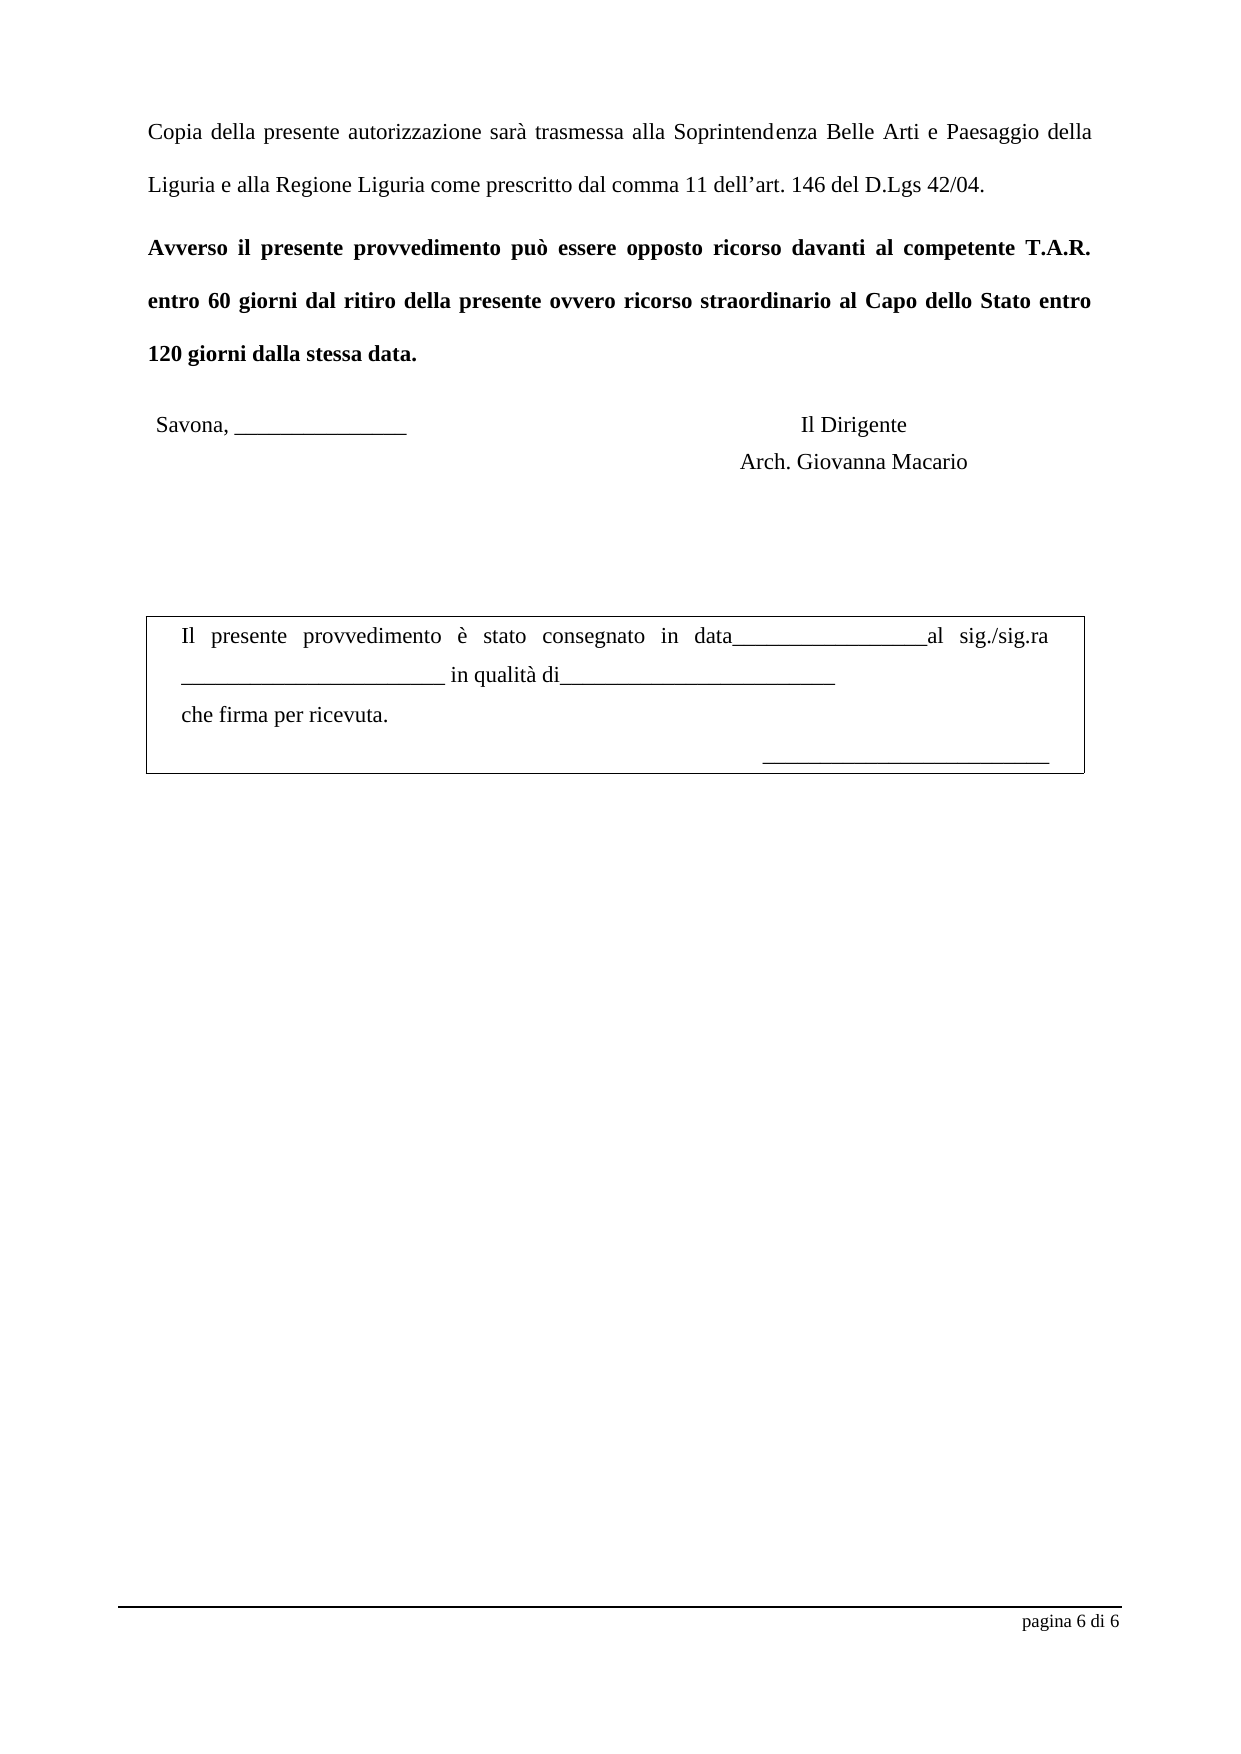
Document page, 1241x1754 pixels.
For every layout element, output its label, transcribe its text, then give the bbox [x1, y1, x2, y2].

text Avverso il presente provvedimento può essere opposto ricorso davanti al competente T.A.R. entro 60 giorni dal ritiro della presente ovvero ricorso straordinario al Capo dello Stato entro 120 giorni dalla stessa data. [148, 234, 1092, 366]
table_header Il Dirigente Arch. Giovanna Macario [645, 392, 1063, 494]
table_header Savona, _______________ [118, 392, 644, 494]
table_header Il presente provvedimento è stato consegnato in data_________________al sig./sig.ra _______________________ in qualità di________________________ che firma per ricevuta. _________________________ [147, 617, 1084, 772]
text Copia della presente autorizzazione sarà trasmessa alla Soprintendenza Belle Arti e Paesaggio della Liguria e alla Regione Liguria come prescritto dal comma 11 dell’art. 146 del D.Lgs 42/04. [148, 118, 1092, 197]
